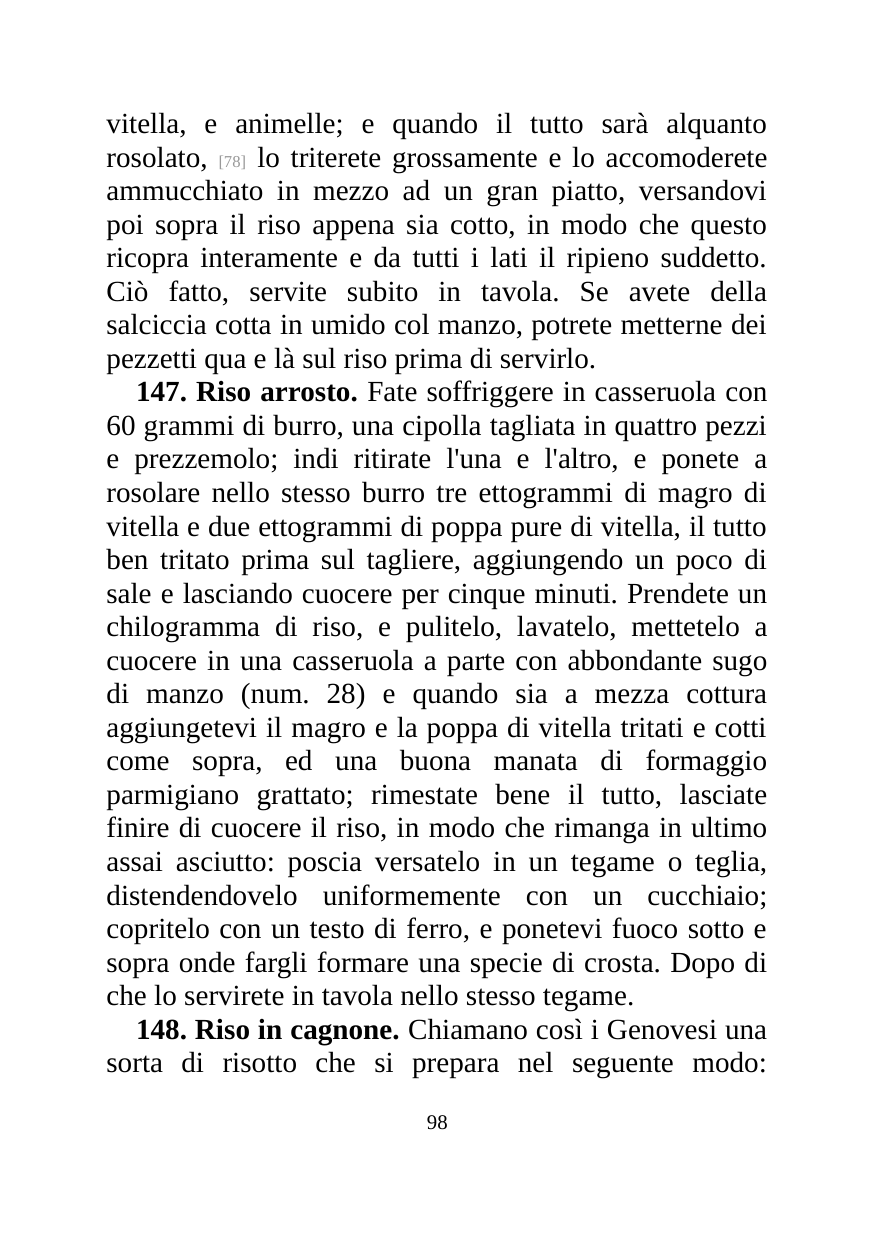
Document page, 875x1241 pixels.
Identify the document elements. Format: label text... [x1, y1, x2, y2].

text vitella, e animelle; e quando il tutto sarà alquanto rosolato, [78] lo triterete grossamente e lo accomoderete ammucchiato in mezzo ad un gran piatto, versandovi poi sopra il riso appena sia cotto, in modo che questo ricopra interamente e da tutti i lati il ripieno suddetto. Ciò fatto, servite subito in tavola. Se avete della salciccia cotta in umido col manzo, potrete metterne dei pezzetti qua e là sul riso prima di servirlo. [106, 106, 768, 374]
text 148. Riso in cagnone. Chiamano così i Genovesi una sorta di risotto che si prepara nel seguente modo: [106, 1012, 768, 1079]
text 147. Riso arrosto. Fate soffriggere in casseruola con 60 grammi di burro, una cipolla tagliata in quattro pezzi e prezzemolo; indi ritirate l'una e l'altro, e ponete a rosolare nello stesso burro tre ettogrammi di magro di vitella e due ettogrammi di poppa pure di vitella, il tutto ben tritato prima sul tagliere, aggiungendo un poco di sale e lasciando cuocere per cinque minuti. Prendete un chilogramma di riso, e pulitelo, lavatelo, mettetelo a cuocere in una casseruola a parte con abbondante sugo di manzo (num. 28) e quando sia a mezza cottura aggiungetevi il magro e la poppa di vitella tritati e cotti come sopra, ed una buona manata di formaggio parmigiano grattato; rimestate bene il tutto, lasciate finire di cuocere il riso, in modo che rimanga in ultimo assai asciutto: poscia versatelo in un tegame o teglia, distendendovelo uniformemente con un cucchiaio; copritelo con un testo di ferro, e ponetevi fuoco sotto e sopra onde fargli formare una specie di crosta. Dopo di che lo servirete in tavola nello stesso tegame. [106, 374, 768, 1012]
